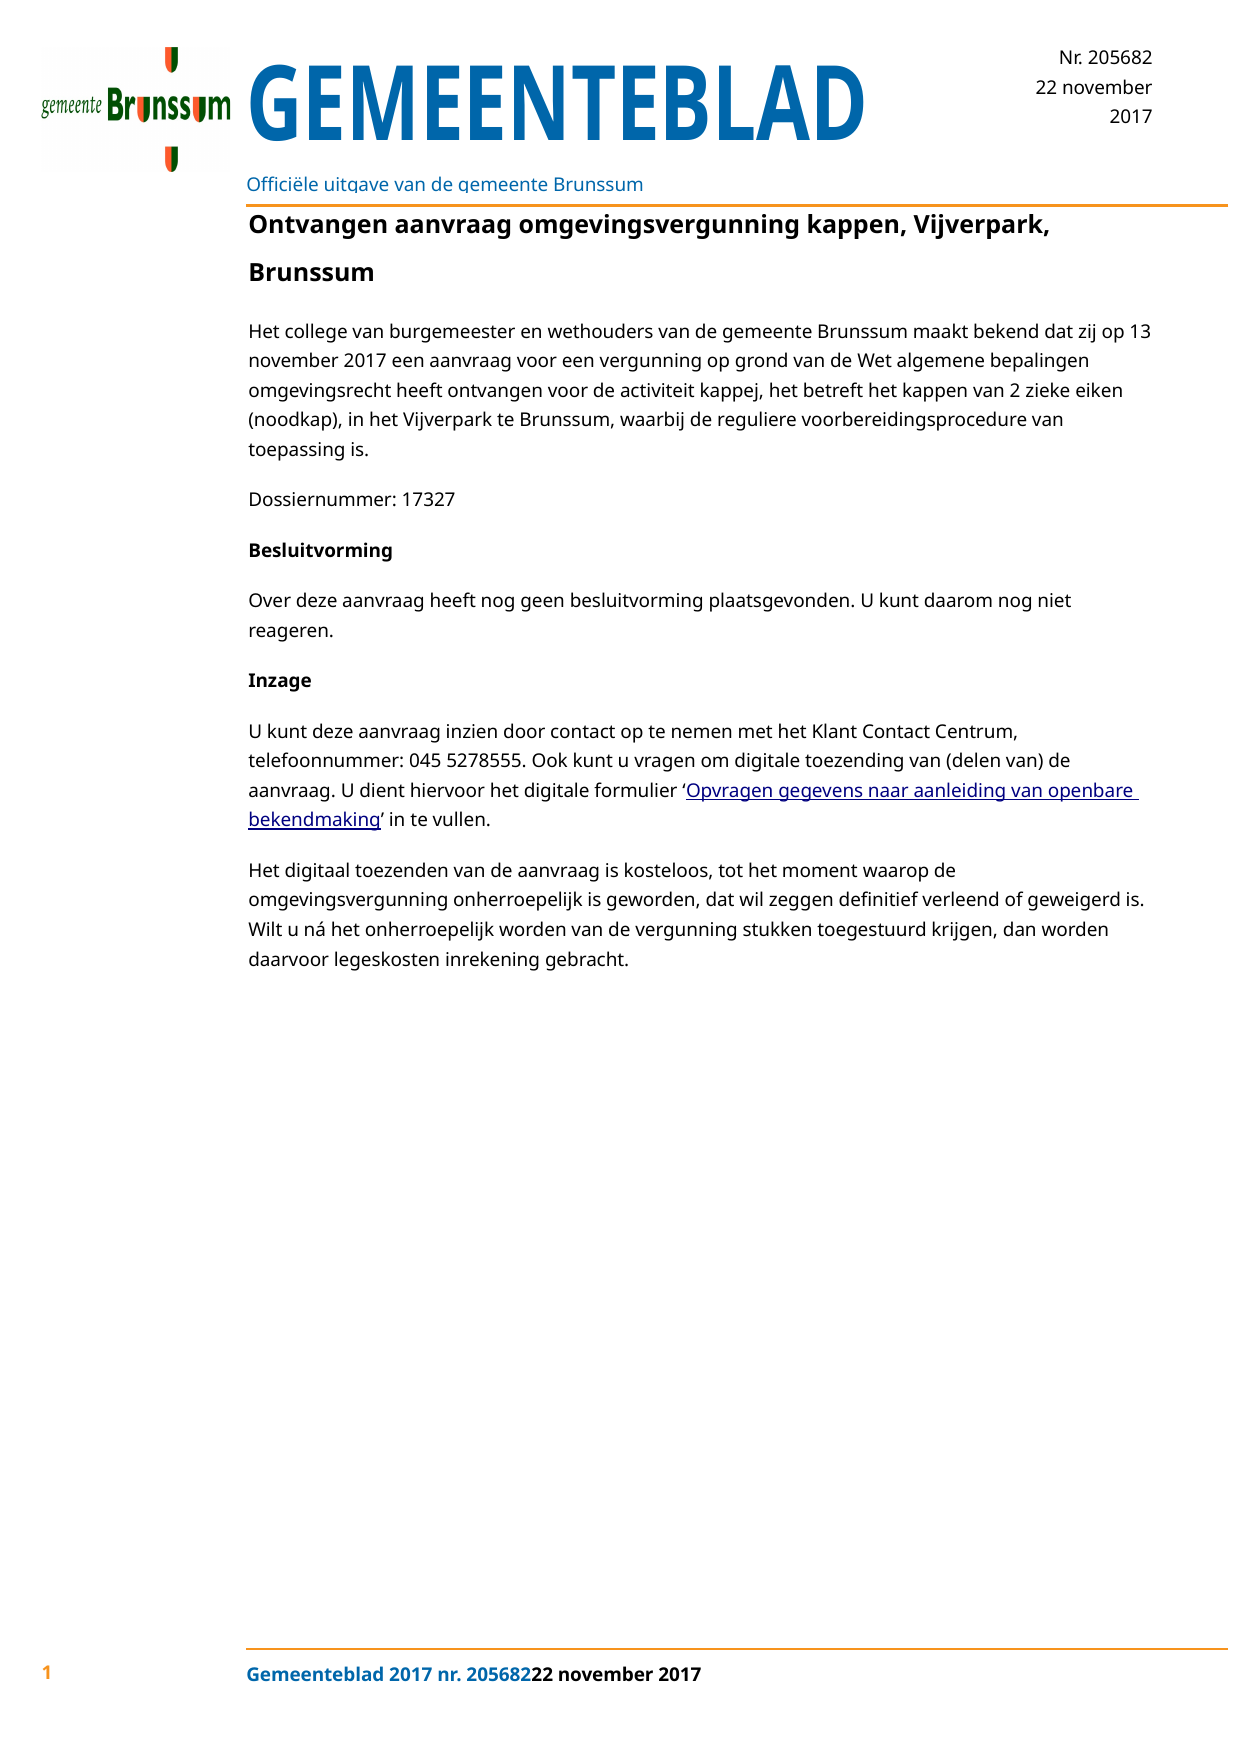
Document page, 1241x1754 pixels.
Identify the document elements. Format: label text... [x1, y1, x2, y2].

text U kunt deze aanvraag inzien door contact op te nemen met het Klant Contact Centrum, telefoonnummer: 045 5278555. Ook kunt u vragen om digitale toezending van (delen van) de aanvraag. U dient hiervoor het digitale formulier ‘Opvragen gegevens naar aanleiding van openbare bekendmaking’ in te vullen. [248, 718, 1152, 832]
picture [41, 47, 231, 172]
text Ontvangen aanvraag omgevingsvergunning kappen, Vijverpark, Brunssum [248, 207, 1152, 288]
text Het digitaal toezenden van de aanvraag is kosteloos, tot het moment waarop de omgevingsvergunning onherroepelijk is geworden, dat wil zeggen definitief verleend of geweigerd is. Wilt u ná het onherroepelijk worden van de vergunning stukken toegestuurd krijgen, dan worden daarvoor legeskosten inrekening gebracht. [248, 857, 1152, 972]
text Over deze aanvraag heeft nog geen besluitvorming plaatsgevonden. U kunt daarom nog niet reageren. [248, 587, 1152, 643]
text Besluitvorming [248, 537, 1152, 563]
text Inzage [248, 667, 1152, 693]
text Dossiernummer: 17327 [248, 487, 1152, 512]
text Het college van burgemeester en wethouders van de gemeente Brunssum maakt bekend dat zij op 13 november 2017 een aanvraag voor een vergunning op grond van de Wet algemene bepalingen omgevingsrecht heeft ontvangen voor de activiteit kappej, het betreft het kappen van 2 zieke eiken (noodkap), in het Vijverpark te Brunssum, waarbij de reguliere voorbereidingsprocedure van toepassing is. [248, 318, 1152, 462]
